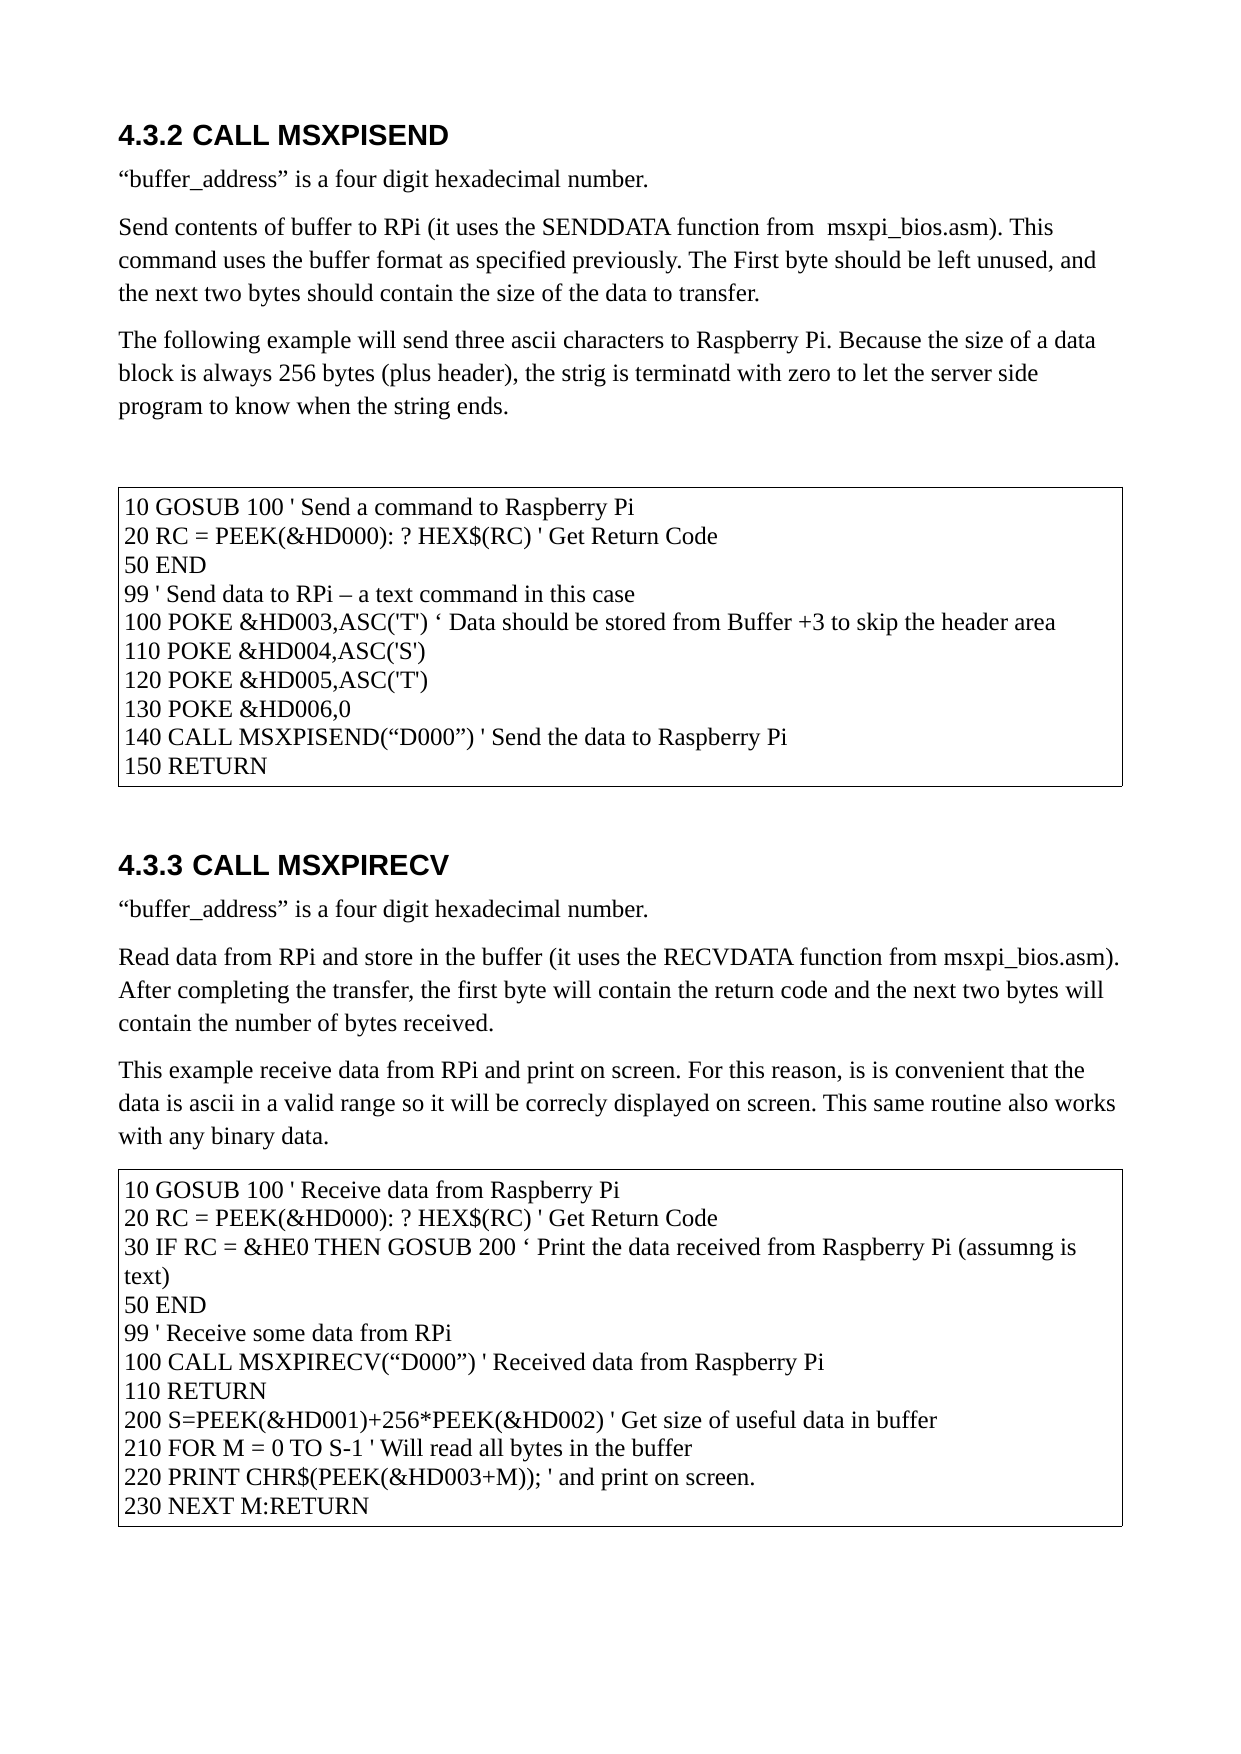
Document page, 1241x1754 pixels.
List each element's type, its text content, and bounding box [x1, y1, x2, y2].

text Read data from RPi and store in the buffer (it uses the RECVDATA function from msxpi_bios.asm). After completing the transfer, the first byte will contain the return code and the next two bytes will contain the number of bytes received. [118, 942, 1122, 1036]
text “buffer_address” is a four digit hexadecimal number. [118, 894, 1122, 923]
table_header 10 GOSUB 100 ' Send a command to Raspberry Pi 20 RC = PEEK(&HD000): ? HEX$(RC) ' Get Return Code 50 END 99 ' Send data to RPi – a text command in this case 100 POKE &HD003,ASC('T') ‘ Data should be stored from Buffer +3 to skip the header area 110 POKE &HD004,ASC('S') 120 POKE &HD005,ASC('T') 130 POKE &HD006,0 140 CALL MSXPISEND(“D000”) ' Send the data to Raspberry Pi 150 RETURN [119, 488, 1122, 786]
text The following example will send three ascii characters to Raspberry Pi. Because the size of a data block is always 256 bytes (plus header), the strig is terminatd with zero to let the server side program to know when the string ends. [118, 325, 1122, 420]
text Send contents of buffer to RPi (it uses the SENDDATA function from msxpi_bios.asm). This command uses the buffer format as specified previously. The First byte should be left unused, and the next two bytes should contain the size of the data to transfer. [118, 212, 1122, 307]
subtitle CALL MSXPISEND [118, 118, 1122, 152]
text This example receive data from RPi and print on screen. For this reason, is is convenient that the data is ascii in a valid range so it will be correcly displayed on screen. This same routine also works with any binary data. [118, 1055, 1122, 1150]
table_header 10 GOSUB 100 ' Receive data from Raspberry Pi 20 RC = PEEK(&HD000): ? HEX$(RC) ' Get Return Code 30 IF RC = &HE0 THEN GOSUB 200 ‘ Print the data received from Raspberry Pi (assumng is text) 50 END 99 ' Receive some data from RPi 100 CALL MSXPIRECV(“D000”) ' Received data from Raspberry Pi 110 RETURN 200 S=PEEK(&HD001)+256*PEEK(&HD002) ' Get size of useful data in buffer 210 FOR M = 0 TO S-1 ' Will read all bytes in the buffer 220 PRINT CHR$(PEEK(&HD003+M)); ' and print on screen. 230 NEXT M:RETURN [119, 1170, 1122, 1526]
subtitle CALL MSXPIRECV [118, 848, 1122, 882]
text “buffer_address” is a four digit hexadecimal number. [118, 164, 1122, 193]
